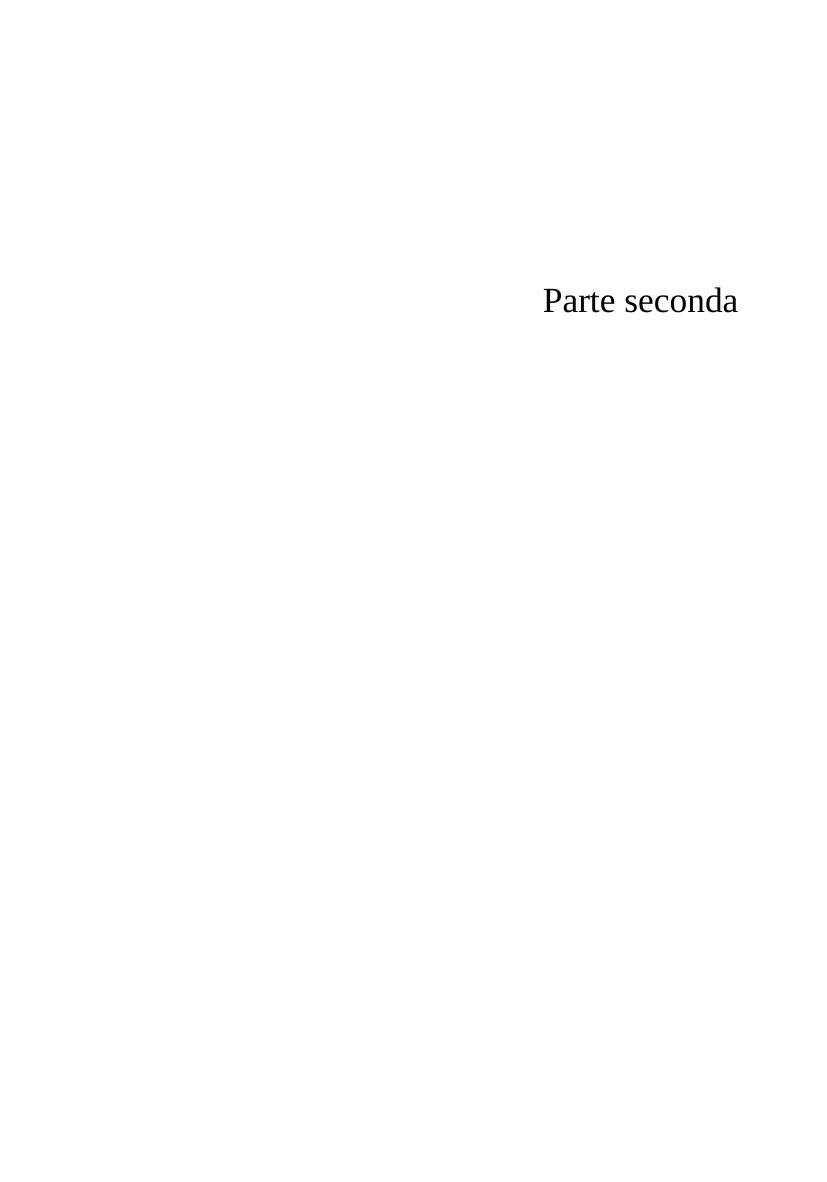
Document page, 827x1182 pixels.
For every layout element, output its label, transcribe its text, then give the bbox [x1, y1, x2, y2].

text Parte seconda [88, 279, 738, 320]
